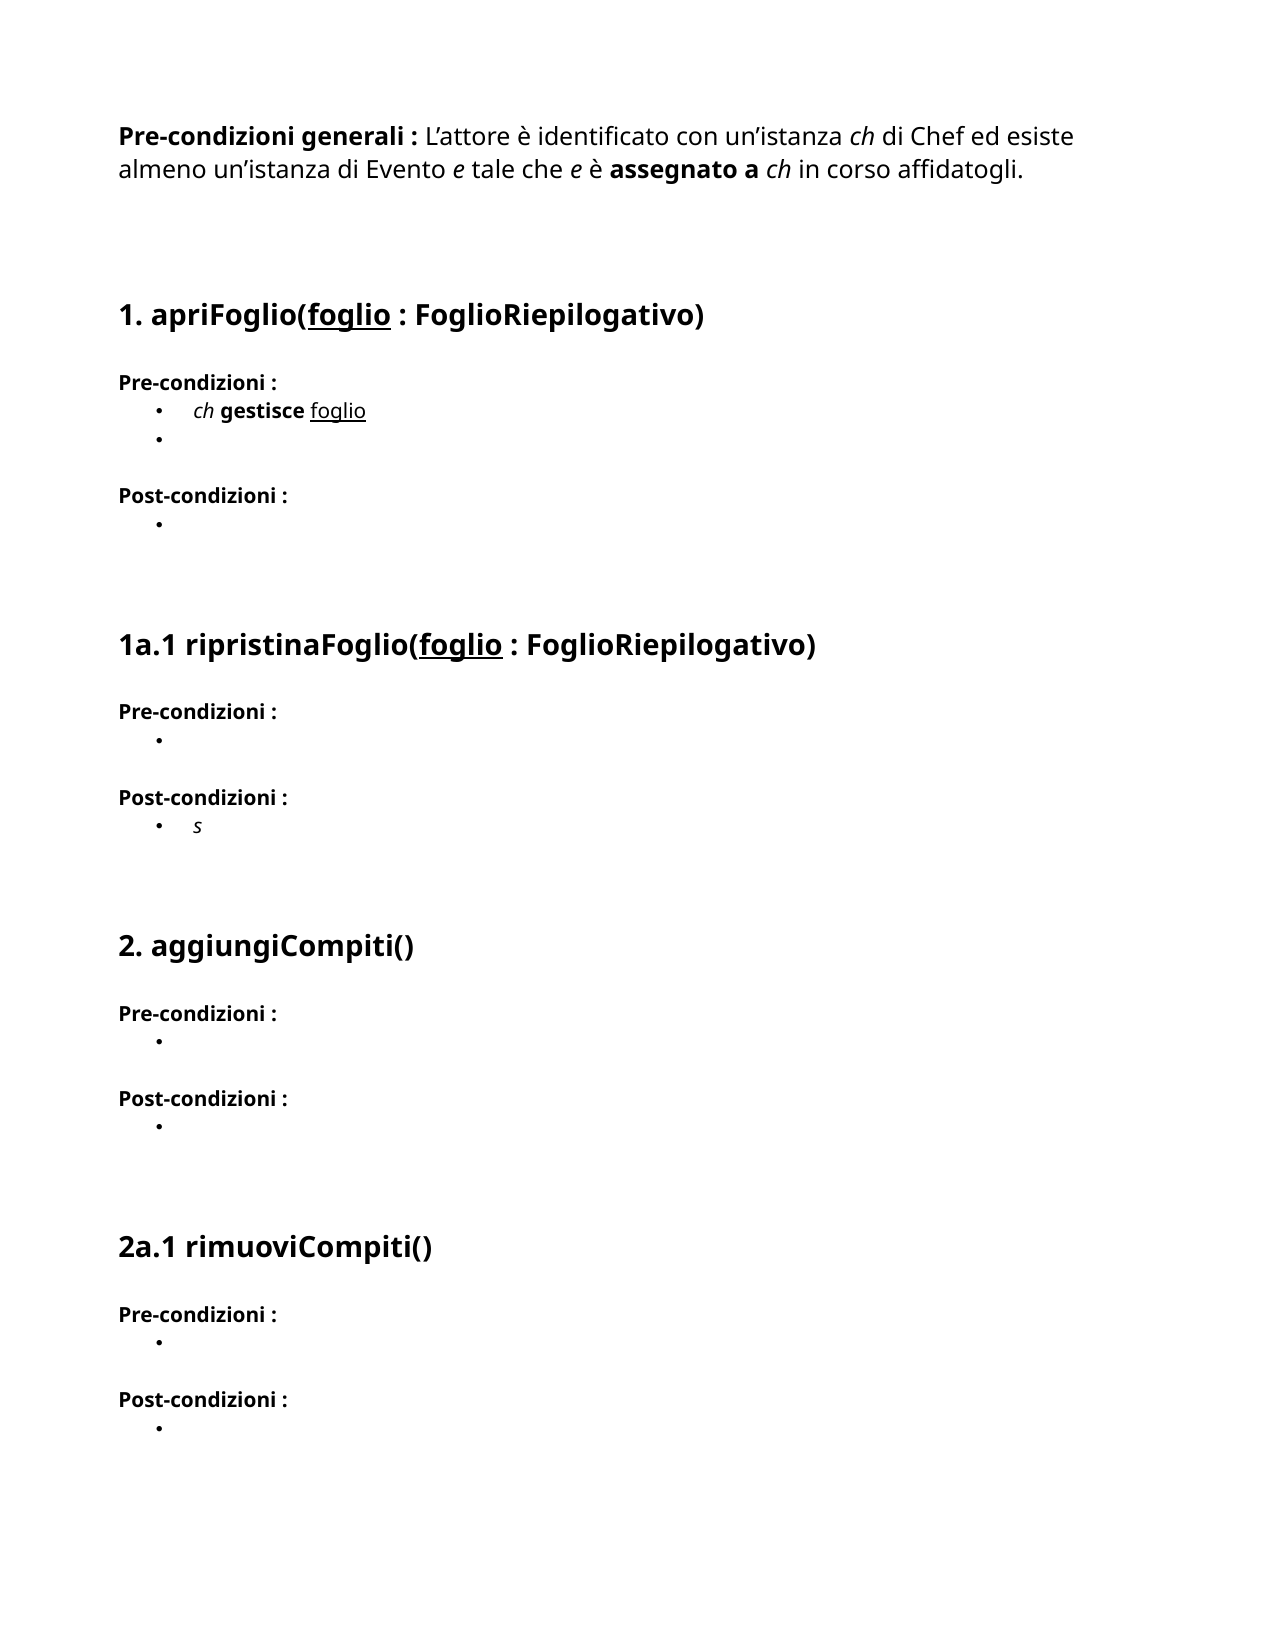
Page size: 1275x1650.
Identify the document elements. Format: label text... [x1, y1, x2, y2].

text 1a.1 ripristinaFoglio(foglio : FoglioRiepilogativo) [118, 624, 1157, 663]
text Pre-condizioni : [118, 368, 1157, 396]
text 1. apriFoglio(foglio : FoglioRiepilogativo) [118, 294, 1157, 334]
text Pre-condizioni generali : L’attore è identificato con un’istanza ch di Chef ed esiste almeno un’istanza di Evento e tale che e è assegnato a ch in corso affidatogli. [118, 118, 1157, 186]
text 2a.1 rimuoviCompiti() [118, 1226, 1157, 1266]
text Post-condizioni : [118, 1385, 1157, 1414]
text Post-condizioni : [118, 783, 1157, 811]
text Post-condizioni : [118, 482, 1157, 510]
text Pre-condizioni : [118, 697, 1157, 726]
text Pre-condizioni : [118, 1300, 1157, 1328]
text 2. aggiungiCompiti() [118, 925, 1157, 965]
list ch gestisce foglio [156, 396, 1157, 425]
list s [156, 811, 1157, 840]
text Pre-condizioni : [118, 999, 1157, 1027]
text Post-condizioni : [118, 1084, 1157, 1112]
